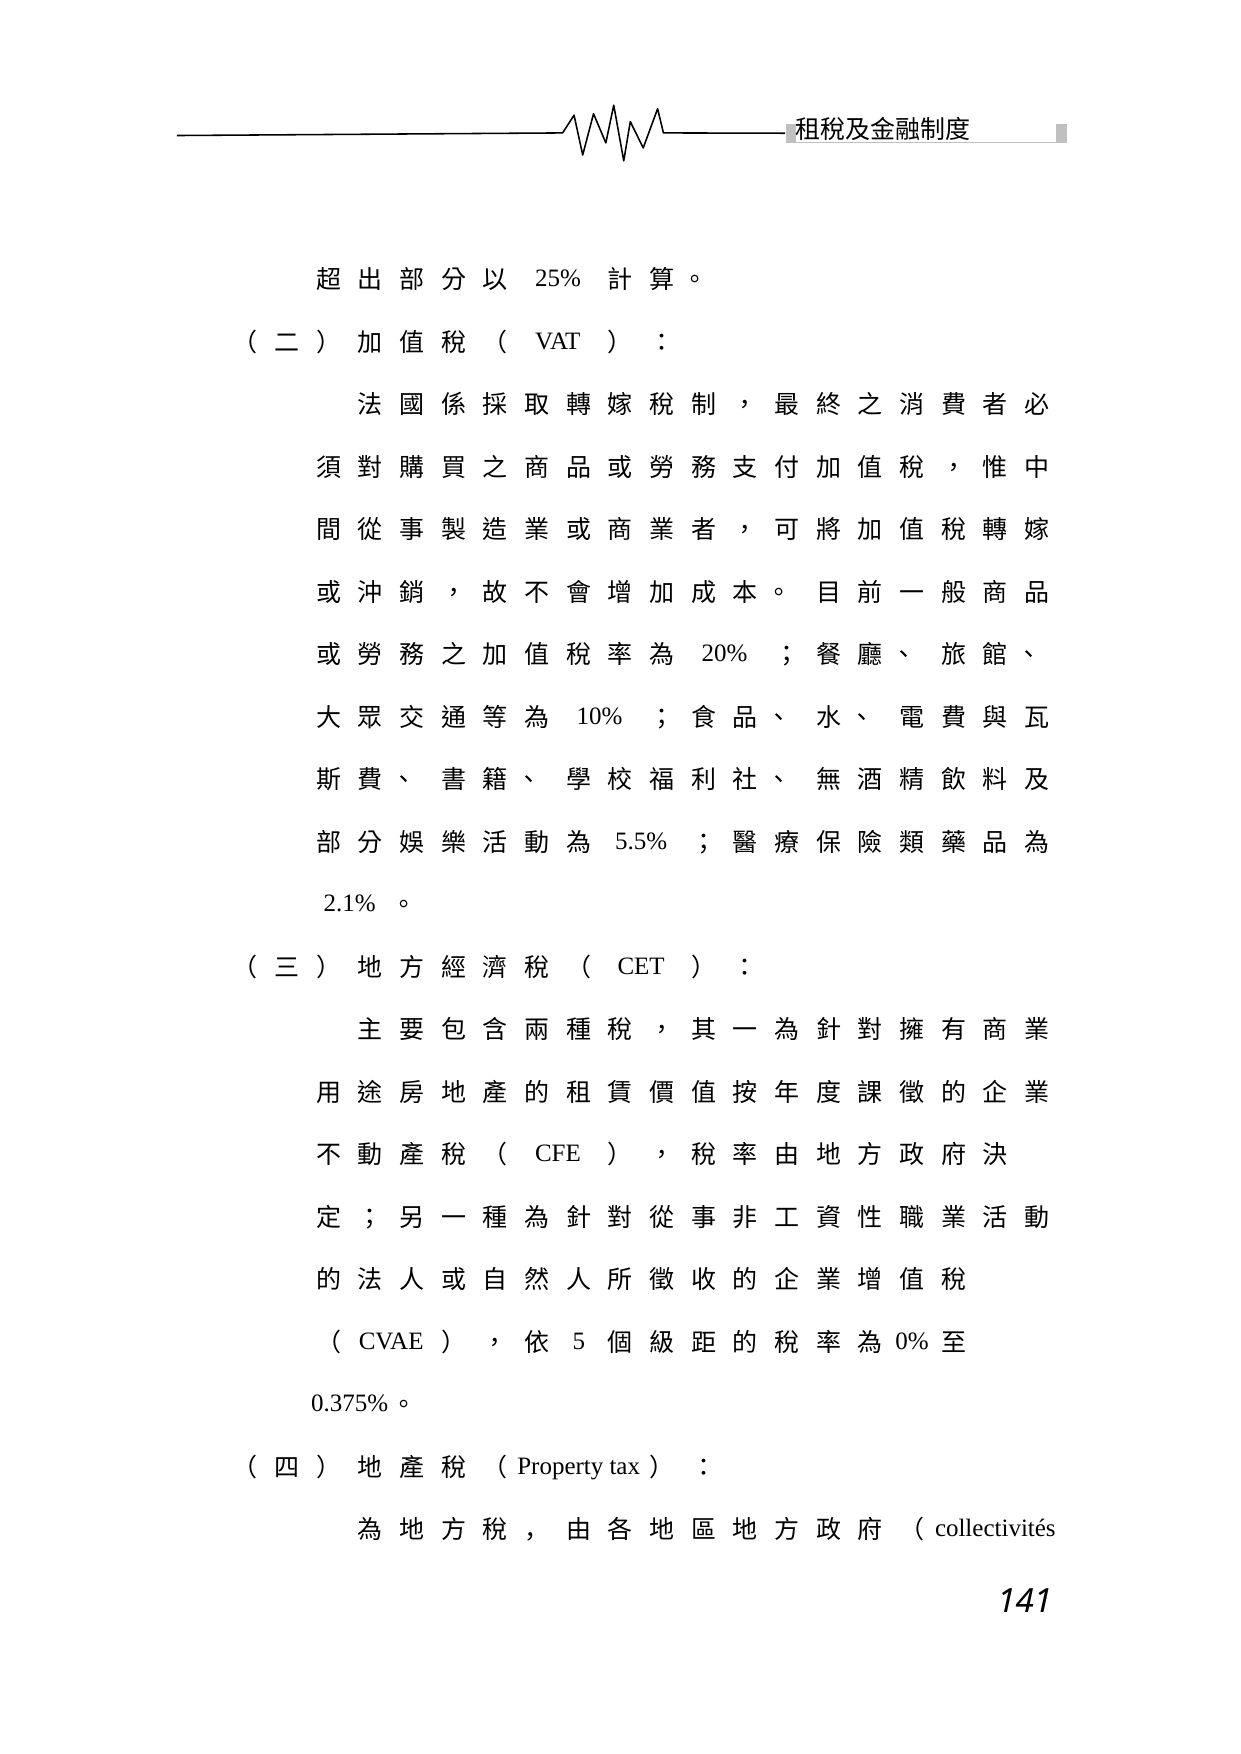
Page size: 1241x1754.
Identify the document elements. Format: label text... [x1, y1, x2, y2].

text （二）加值稅（VAT）： [207, 299, 1058, 361]
text 法國係採取轉嫁稅制，最終之消費者必須對購買之商品或勞務支付加值稅，惟中間從事製造業或商業者，可將加值稅轉嫁或沖銷，故不會增加成本。目前一般商品或勞務之加值稅率為20%；餐廳、旅館、大眾交通等為10%；食品、水、電費與瓦斯費、書籍、學校福利社、無酒精飲料及部分娛樂活動為5.5%；醫療保險類藥品為2.1%。 [281, 361, 1058, 924]
text 為地方稅，由各地區地方政府（collectivités [281, 1486, 1058, 1549]
text （三）地方經濟稅（CET）： [207, 924, 1058, 986]
text （四）地產稅（Property tax）： [207, 1424, 1058, 1486]
text 超出部分以25%計算。 [281, 236, 1058, 299]
text 主要包含兩種稅，其一為針對擁有商業用途房地產的租賃價值按年度課徵的企業不動產稅（CFE），稅率由地方政府決定；另一種為針對從事非工資性職業活動的法人或自然人所徵收的企業增值稅（CVAE），依5個級距的稅率為0%至0.375%。 [281, 986, 1058, 1424]
